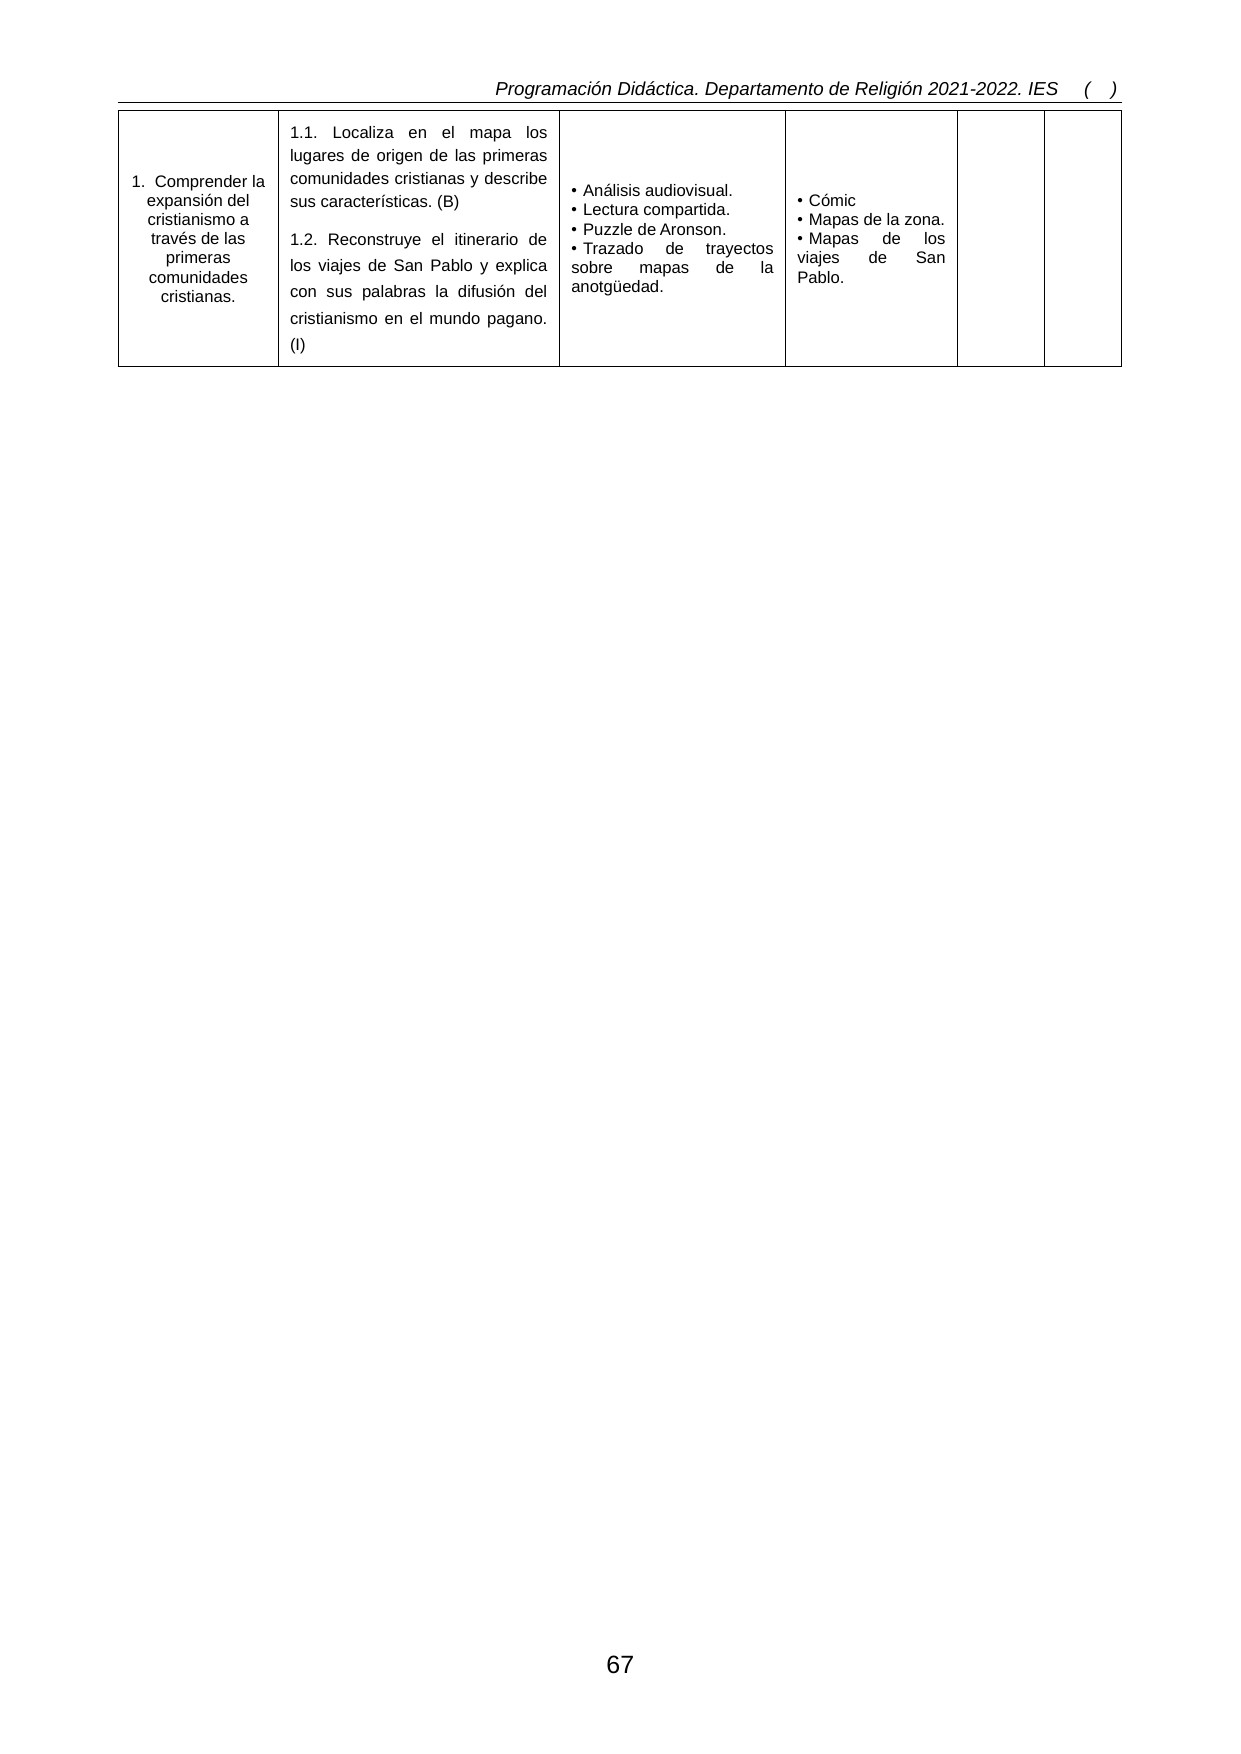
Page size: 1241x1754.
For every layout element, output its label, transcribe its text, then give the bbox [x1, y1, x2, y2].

table_cell 1.1. Localiza en el mapa los lugares de origen de las primeras comunidades cristianas y describe sus características. (B) 1.2. Reconstruye el itinerario de los viajes de San Pablo y explica con sus palabras la difusión del cristianismo en el mundo pagano. (I) [279, 111, 559, 366]
table_cell 1. Comprender la expansión del cristianismo a través de las primeras comunidades cristianas. [119, 111, 278, 366]
table_cell Análisis audiovisual. Lectura compartida. Puzzle de Aronson. Trazado de trayectos sobre mapas de la anotgüedad. [560, 111, 785, 366]
table_cell Cómic Mapas de la zona. Mapas de los viajes de San Pablo. [786, 111, 957, 366]
table_cell [1045, 111, 1121, 366]
table_cell [958, 111, 1044, 366]
